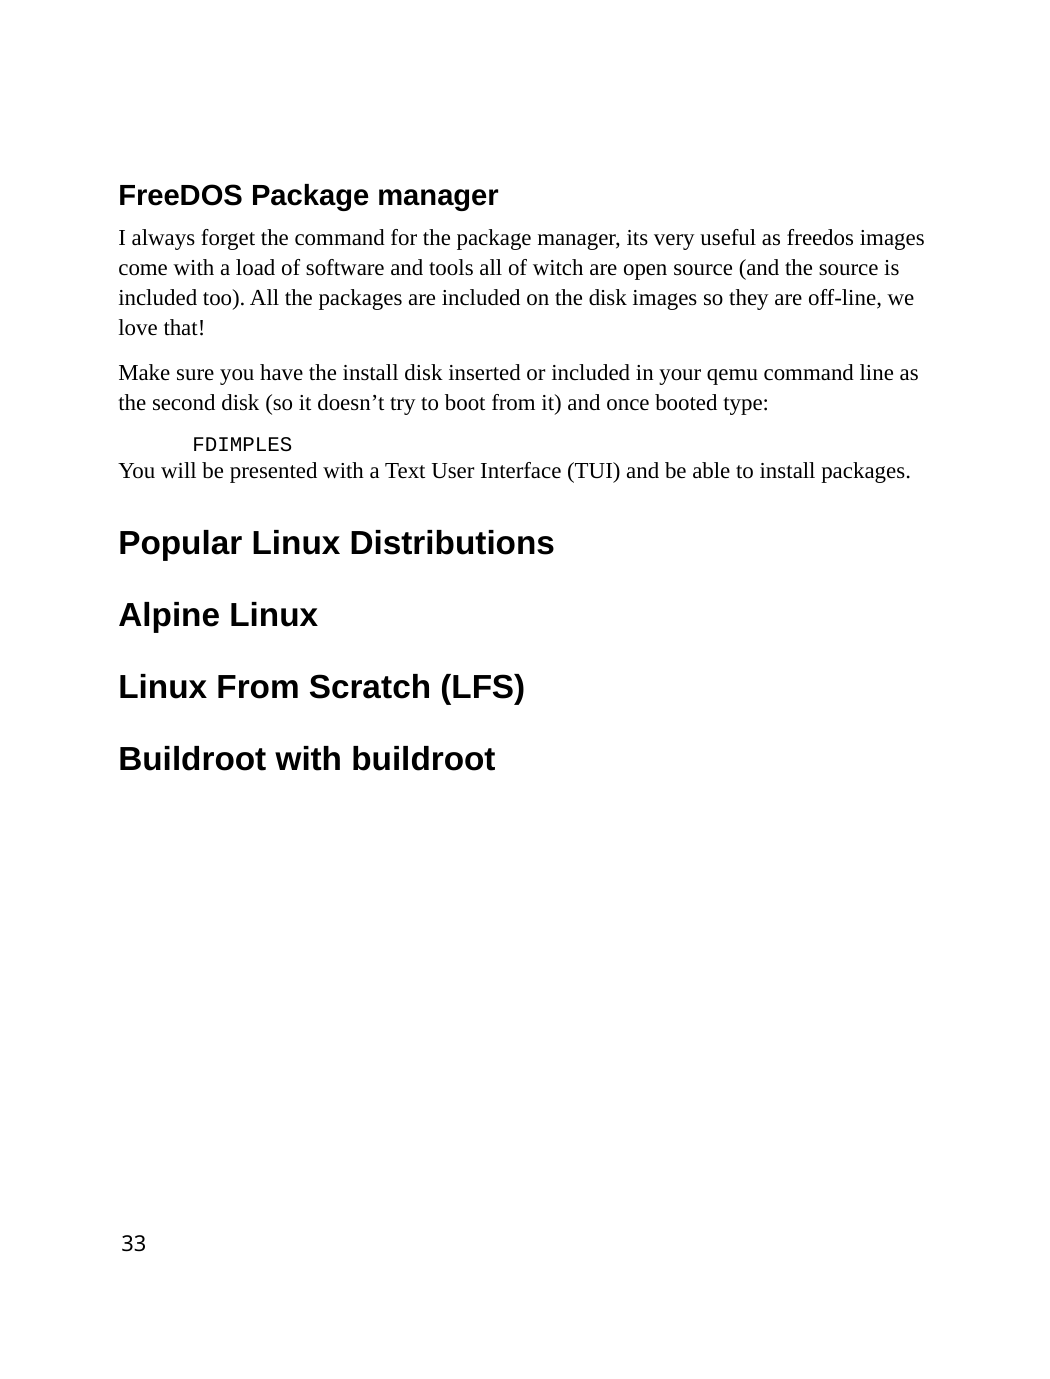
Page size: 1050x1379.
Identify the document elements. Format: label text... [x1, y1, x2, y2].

text You will be presented with a Text User Interface (TUI) and be able to install packages. [118, 458, 932, 484]
subtitle Alpine Linux [118, 595, 932, 633]
subtitle Linux From Scratch (LFS) [118, 667, 932, 705]
text Make sure you have the install disk inserted or included in your qemu command line as the second disk (so it doesn’t try to boot from it) and once booted type: [118, 359, 932, 416]
text I always forget the command for the package manager, its very useful as freedos images come with a load of software and tools all of witch are open source (and the source is included too). All the packages are included on the disk images so they are off-line, we love that! [118, 223, 932, 341]
text FDIMPLES [192, 434, 932, 458]
subtitle FreeDOS Package manager [118, 177, 932, 211]
subtitle Buildroot with buildroot [118, 738, 932, 777]
subtitle Popular Linux Distributions [118, 523, 932, 562]
